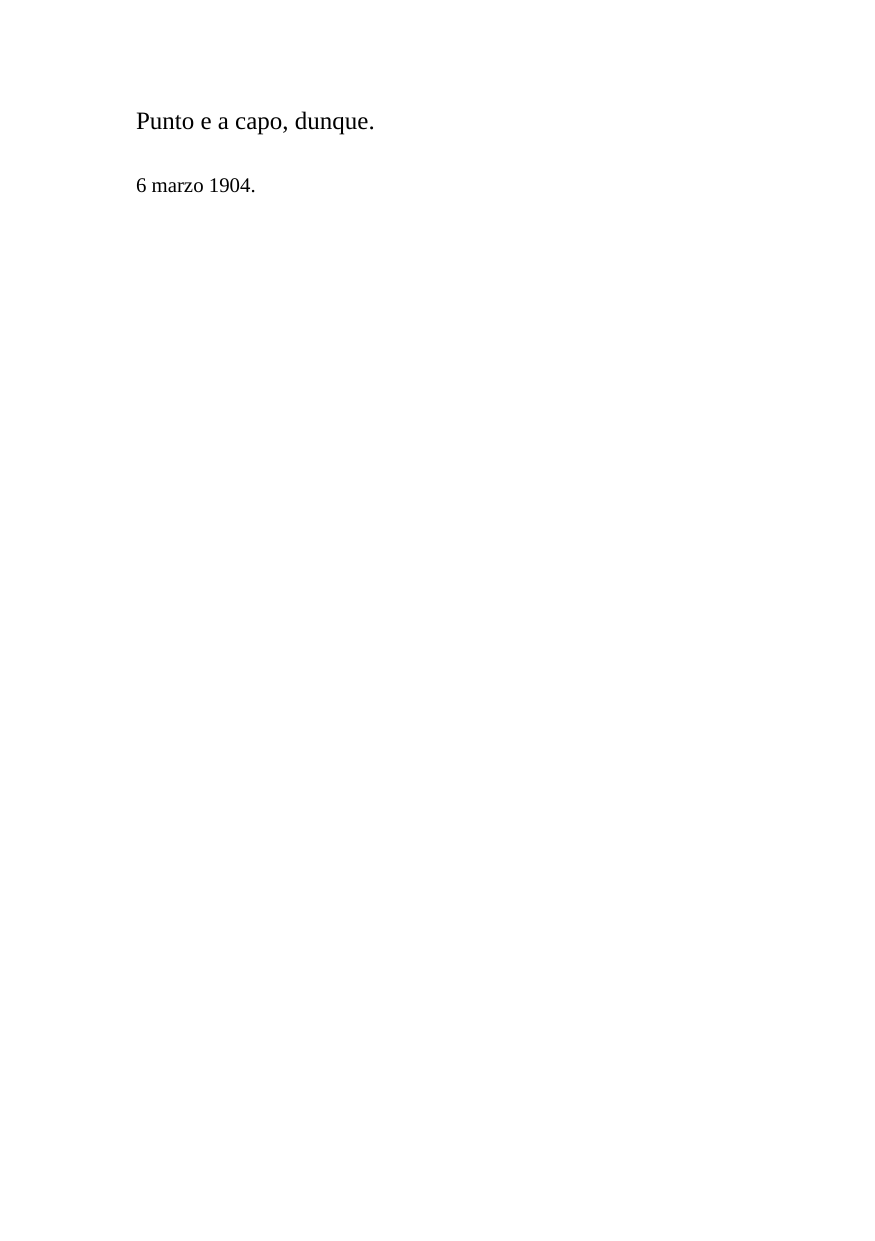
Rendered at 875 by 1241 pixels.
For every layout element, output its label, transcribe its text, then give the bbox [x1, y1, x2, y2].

text Punto e a capo, dunque. [106, 106, 768, 135]
text 6 marzo 1904. [106, 172, 768, 197]
